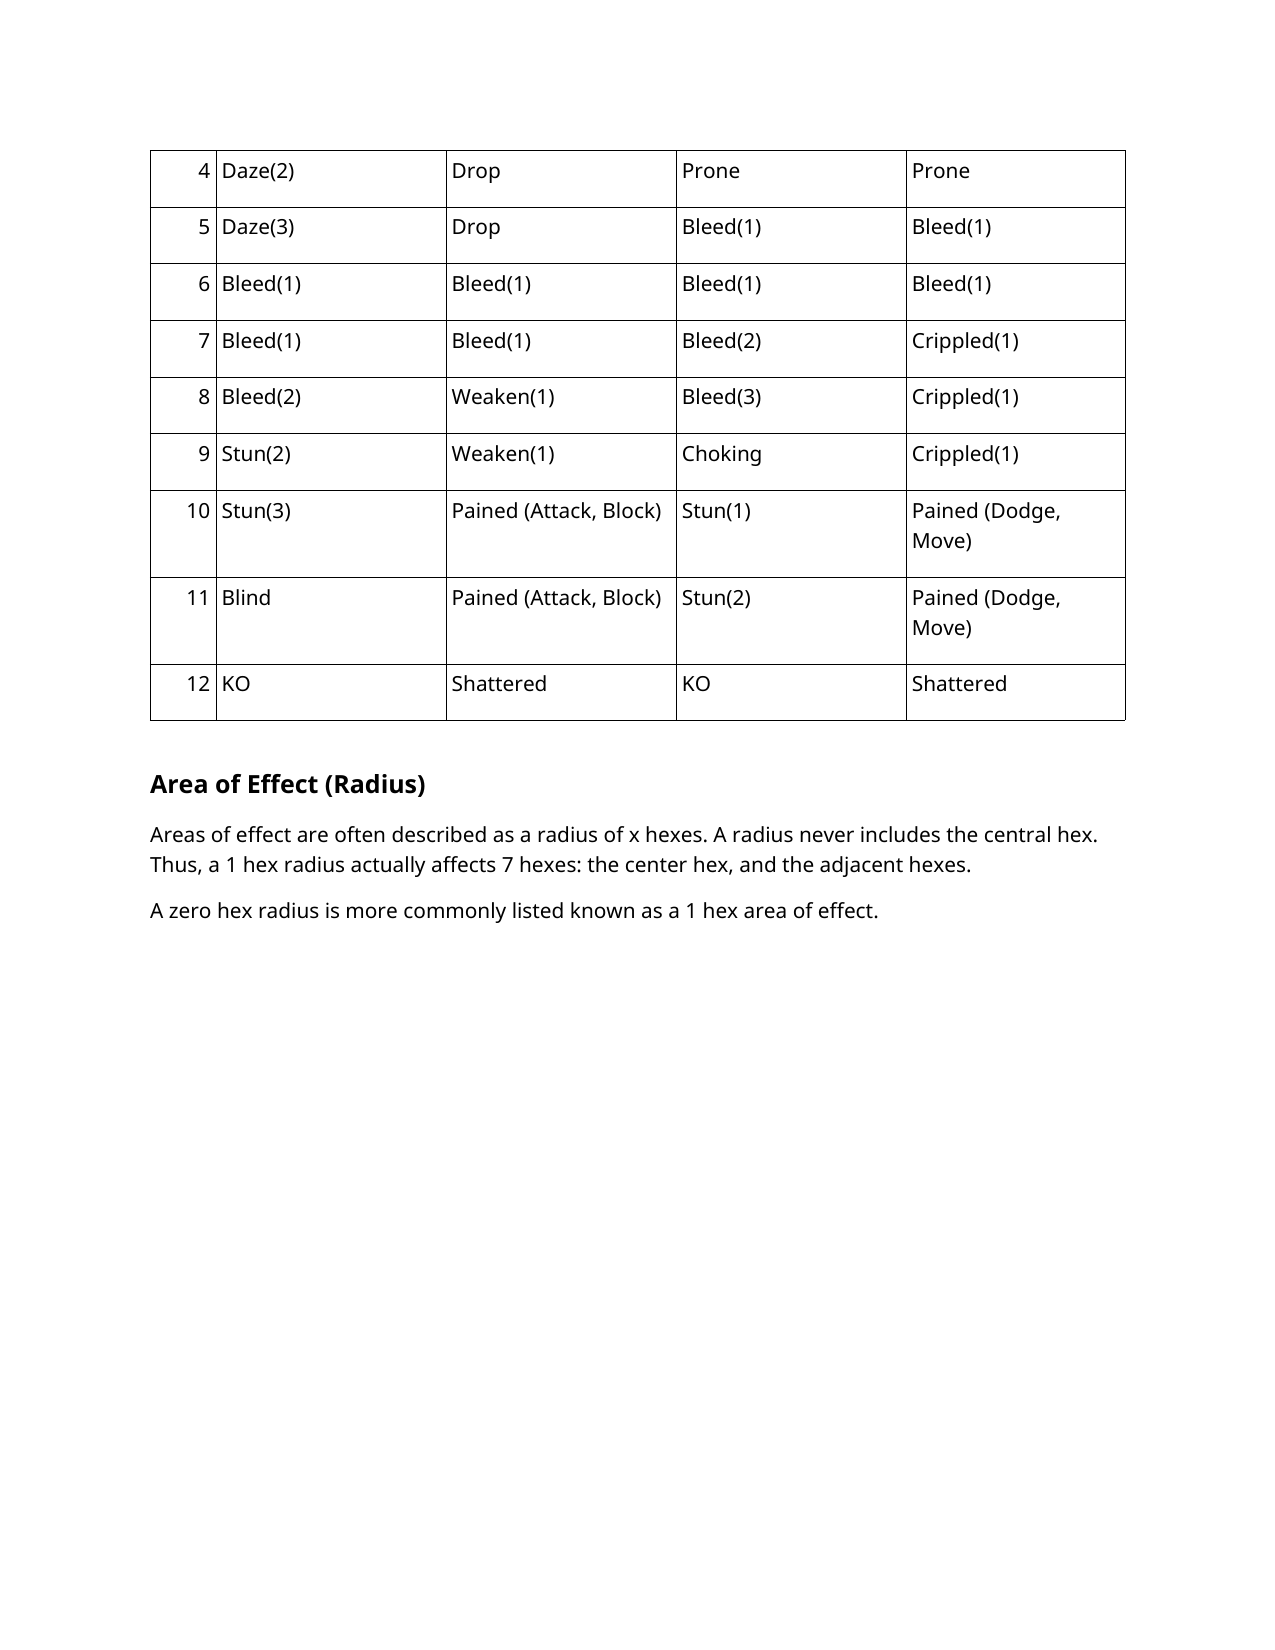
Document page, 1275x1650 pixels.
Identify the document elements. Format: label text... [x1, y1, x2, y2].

table_cell Shattered [447, 665, 676, 720]
table_cell Bleed(2) [677, 321, 906, 377]
table_cell Weaken(1) [447, 434, 676, 490]
table_cell 5 [151, 208, 216, 263]
table_cell 9 [151, 434, 216, 490]
table_cell Blind [217, 578, 446, 663]
table_cell Drop [447, 151, 676, 207]
table_cell KO [217, 665, 446, 720]
table_cell Crippled(1) [907, 434, 1125, 490]
table_cell Bleed(3) [677, 378, 906, 433]
table_cell Shattered [907, 665, 1125, 720]
table_cell Prone [677, 151, 906, 207]
table_cell Bleed(1) [907, 264, 1125, 320]
table_cell Bleed(1) [677, 264, 906, 320]
table_cell Bleed(1) [447, 264, 676, 320]
table_cell Bleed(1) [677, 208, 906, 263]
table_cell Stun(2) [217, 434, 446, 490]
table_cell Bleed(1) [217, 264, 446, 320]
table_cell KO [677, 665, 906, 720]
table_cell Pained (Dodge, Move) [907, 578, 1125, 663]
table_cell Bleed(2) [217, 378, 446, 433]
table_cell 7 [151, 321, 216, 377]
table_cell Prone [907, 151, 1125, 207]
table_cell 8 [151, 378, 216, 433]
table_cell Stun(2) [677, 578, 906, 663]
text Areas of effect are often described as a radius of x hexes. A radius never includes the central hex. Thus, a 1 hex radius actually affects 7 hexes: the center hex, and the adjacent hexes. [150, 820, 1125, 878]
table_cell 11 [151, 578, 216, 663]
table_cell Drop [447, 208, 676, 263]
table_cell Pained (Attack, Block) [447, 578, 676, 663]
table_cell Crippled(1) [907, 378, 1125, 433]
table_cell Bleed(1) [907, 208, 1125, 263]
table_cell 4 [151, 151, 216, 207]
table_cell Choking [677, 434, 906, 490]
table_cell 10 [151, 491, 216, 577]
table_cell Crippled(1) [907, 321, 1125, 377]
table_cell Stun(3) [217, 491, 446, 577]
table_cell 6 [151, 264, 216, 320]
text Area of Effect (Radius) [150, 767, 1125, 801]
table_cell Pained (Attack, Block) [447, 491, 676, 577]
table_cell Bleed(1) [217, 321, 446, 377]
table_cell Pained (Dodge, Move) [907, 491, 1125, 577]
table_cell Weaken(1) [447, 378, 676, 433]
table_cell Daze(3) [217, 208, 446, 263]
table_cell Daze(2) [217, 151, 446, 207]
text A zero hex radius is more commonly listed known as a 1 hex area of effect. [150, 897, 1125, 925]
table_cell Bleed(1) [447, 321, 676, 377]
table_cell Stun(1) [677, 491, 906, 577]
table_cell 12 [151, 665, 216, 720]
